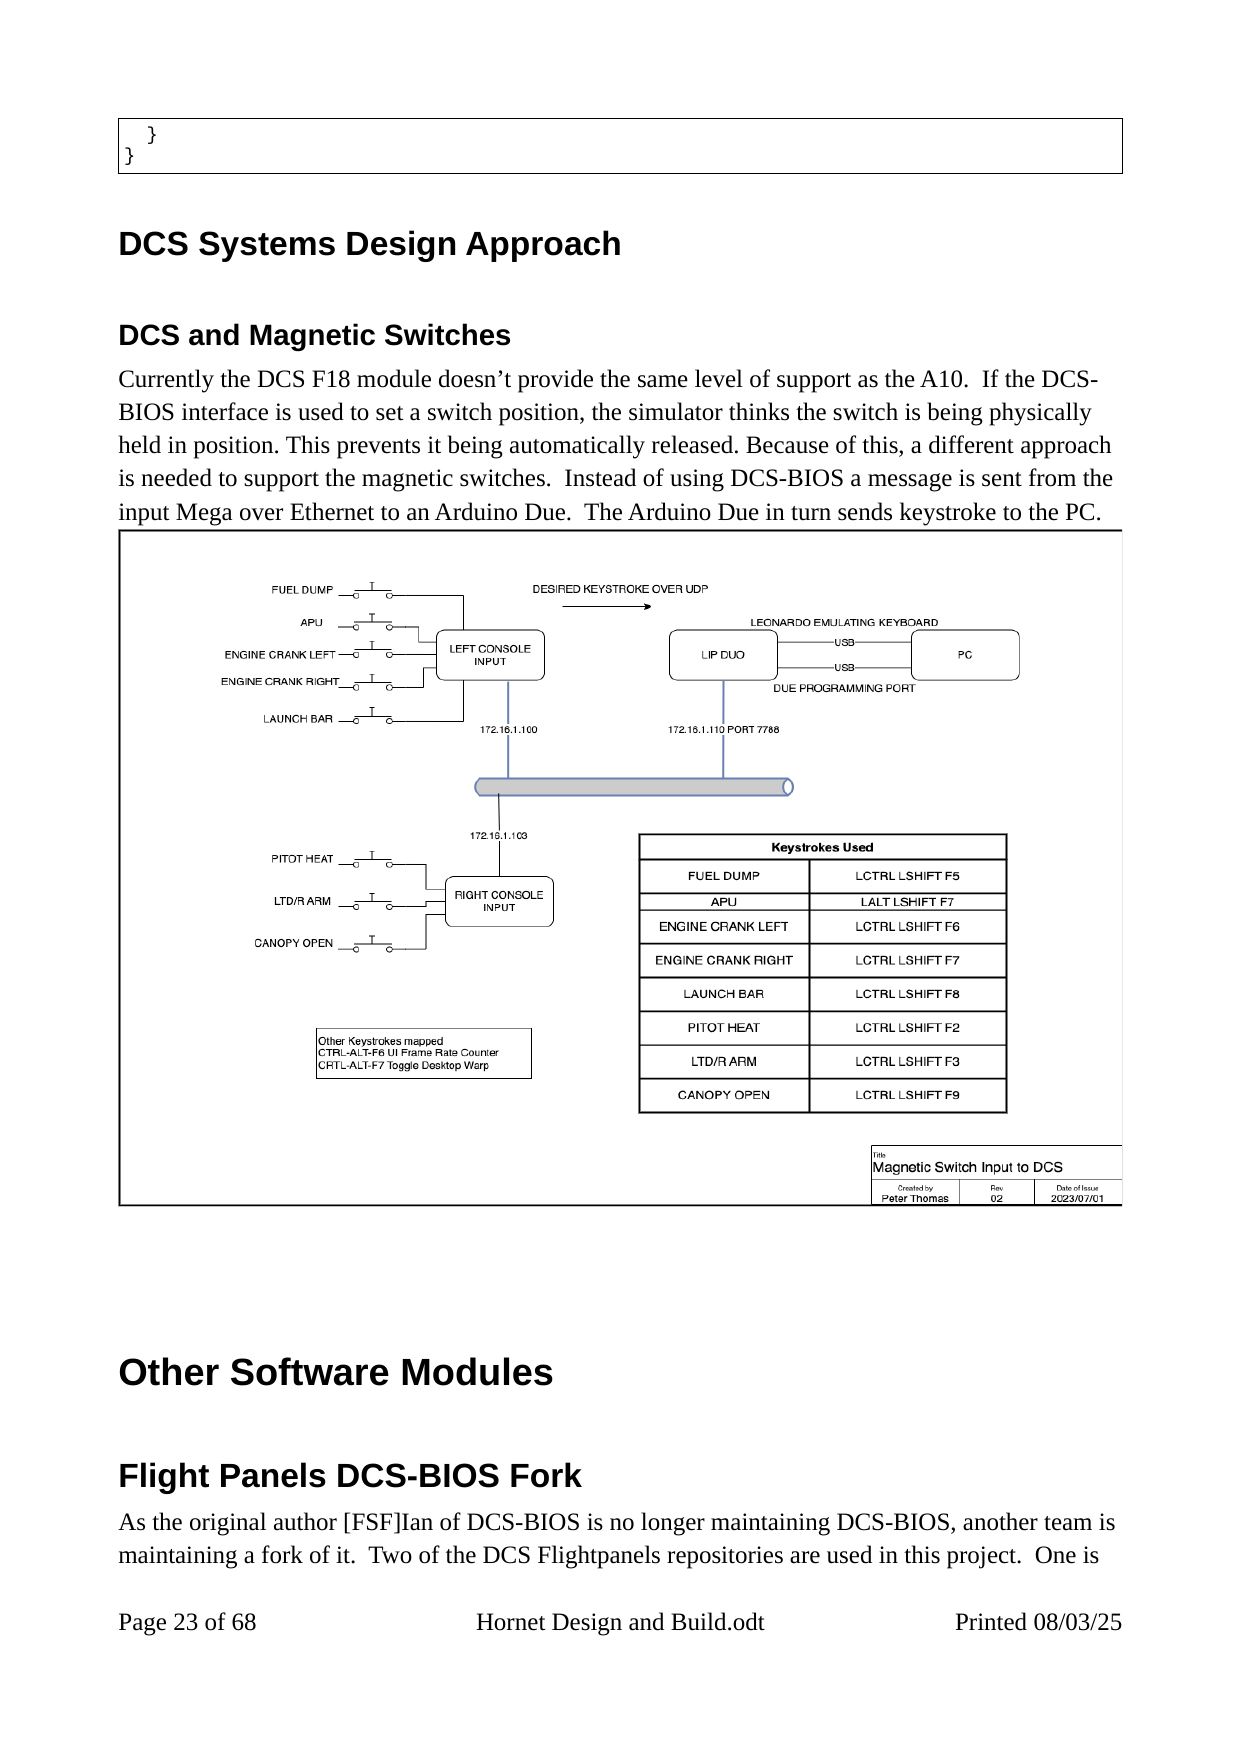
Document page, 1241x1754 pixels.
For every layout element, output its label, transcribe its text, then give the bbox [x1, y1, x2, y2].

text As the original author [FSF]Ian of DCS-BIOS is no longer maintaining DCS-BIOS, another team is maintaining a fork of it. Two of the DCS Flightpanels repositories are used in this project. One is [118, 1507, 1122, 1569]
subtitle Other Software Modules [118, 1350, 1122, 1394]
subtitle DCS and Magnetic Switches [118, 318, 1122, 352]
text Currently the DCS F18 module doesn’t provide the same level of support as the A10. If the DCS-BIOS interface is used to set a switch position, the simulator thinks the switch is being physically held in position. This prevents it being automatically released. Because of this, a different approach is needed to support the magnetic switches. Instead of using DCS-BIOS a message is sent from the input Mega over Ethernet to an Arduino Due. The Arduino Due in turn sends keystroke to the PC. [118, 364, 1122, 525]
picture [118, 529, 1123, 1259]
subtitle DCS Systems Design Approach [118, 224, 1122, 262]
table_header } } [119, 119, 1122, 173]
subtitle Flight Panels DCS-BIOS Fork [118, 1456, 1122, 1494]
